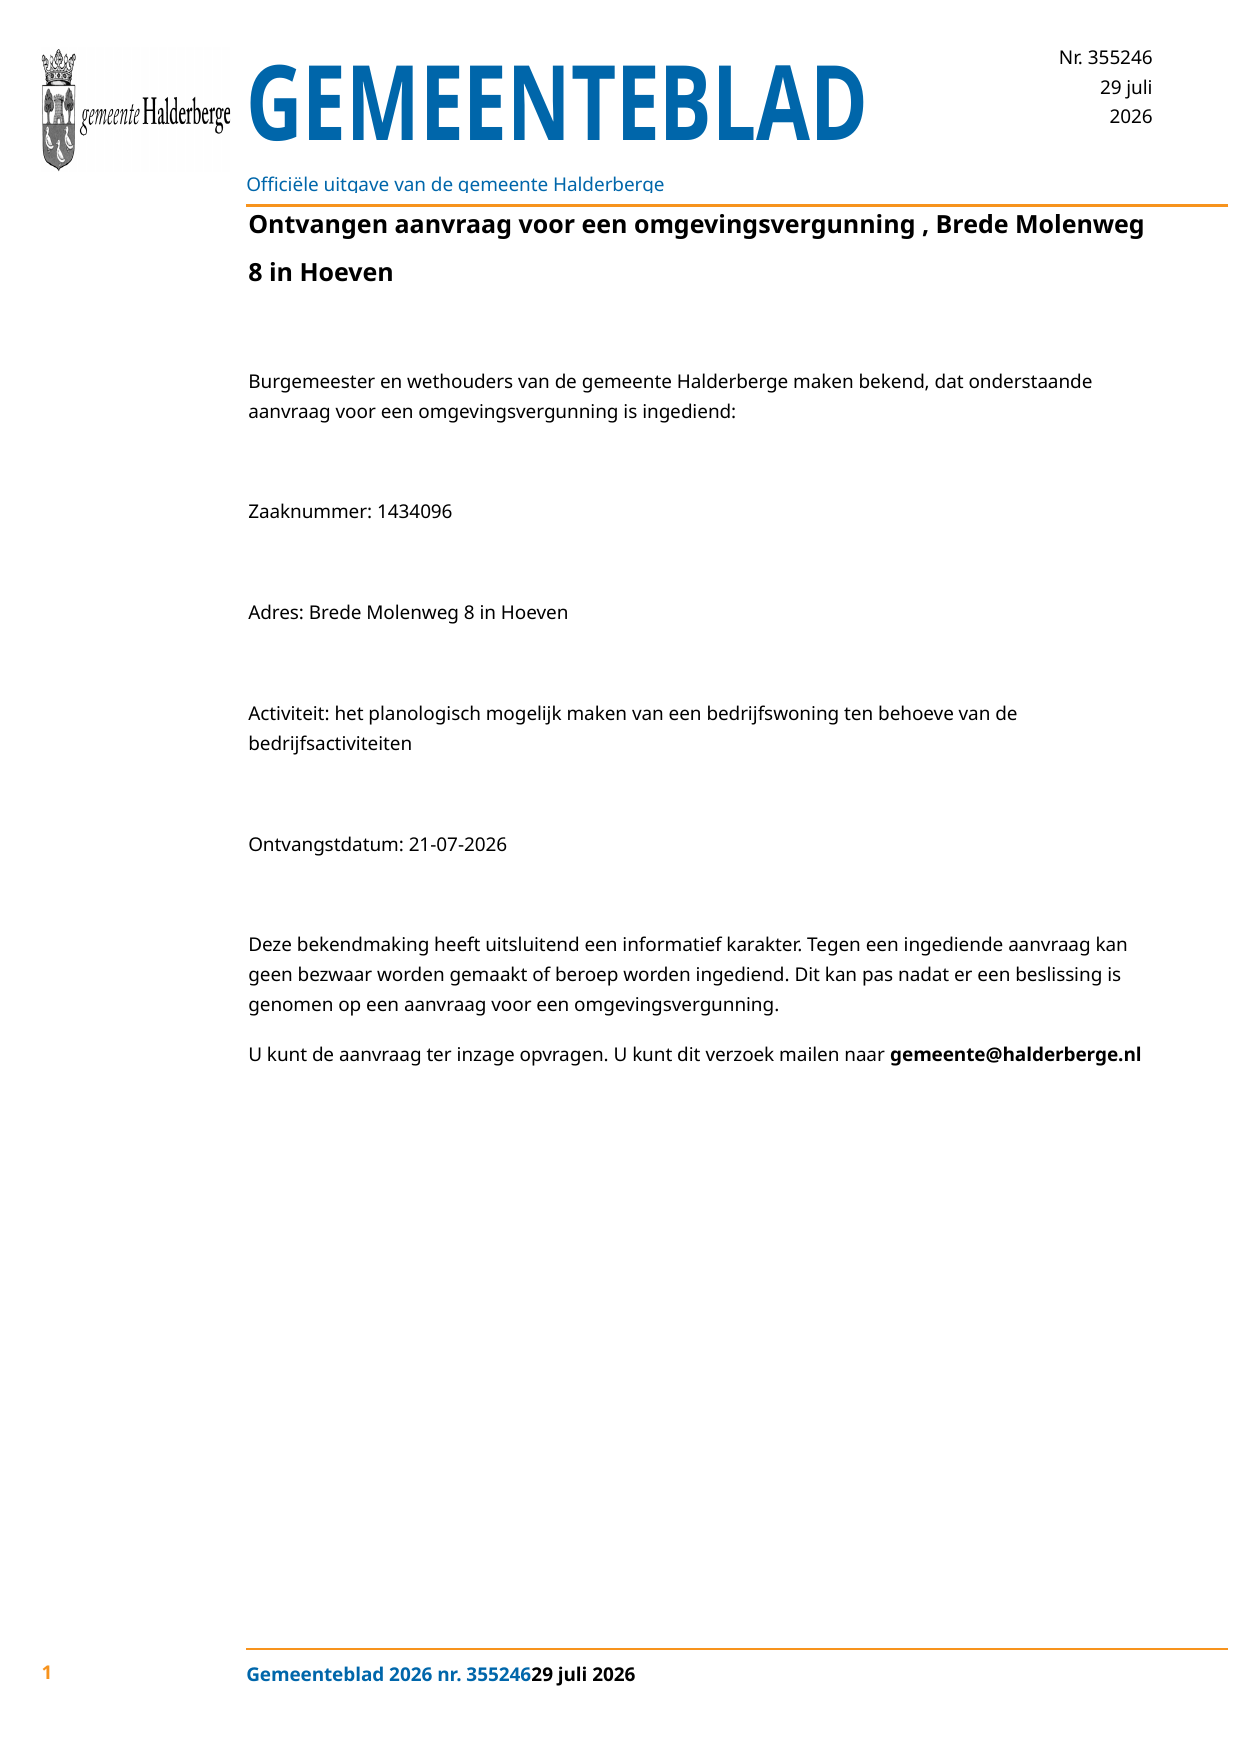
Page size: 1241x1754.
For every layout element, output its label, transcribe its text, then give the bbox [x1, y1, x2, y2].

text U kunt de aanvraag ter inzage opvragen. U kunt dit verzoek mailen naar gemeente@halderberge.nl [248, 1041, 1152, 1067]
text Deze bekendmaking heeft uitsluitend een informatief karakter. Tegen een ingediende aanvraag kan geen bezwaar worden gemaakt of beroep worden ingediend. Dit kan pas nadat er een beslissing is genomen op een aanvraag voor een omgevingsvergunning. [248, 932, 1152, 1017]
text Ontvangen aanvraag voor een omgevingsvergunning , Brede Molenweg 8 in Hoeven [248, 207, 1152, 288]
text Burgemeester en wethouders van de gemeente Halderberge maken bekend, dat onderstaande aanvraag voor een omgevingsvergunning is ingediend: [248, 368, 1152, 424]
text Ontvangstdatum: 21-07-2026 [248, 831, 1152, 857]
text Zaaknummer: 1434096 [248, 499, 1152, 524]
picture [41, 47, 231, 172]
text Adres: Brede Molenweg 8 in Hoeven [248, 599, 1152, 625]
text Activiteit: het planologisch mogelijk maken van een bedrijfswoning ten behoeve van de bedrijfsactiviteiten [248, 700, 1152, 756]
